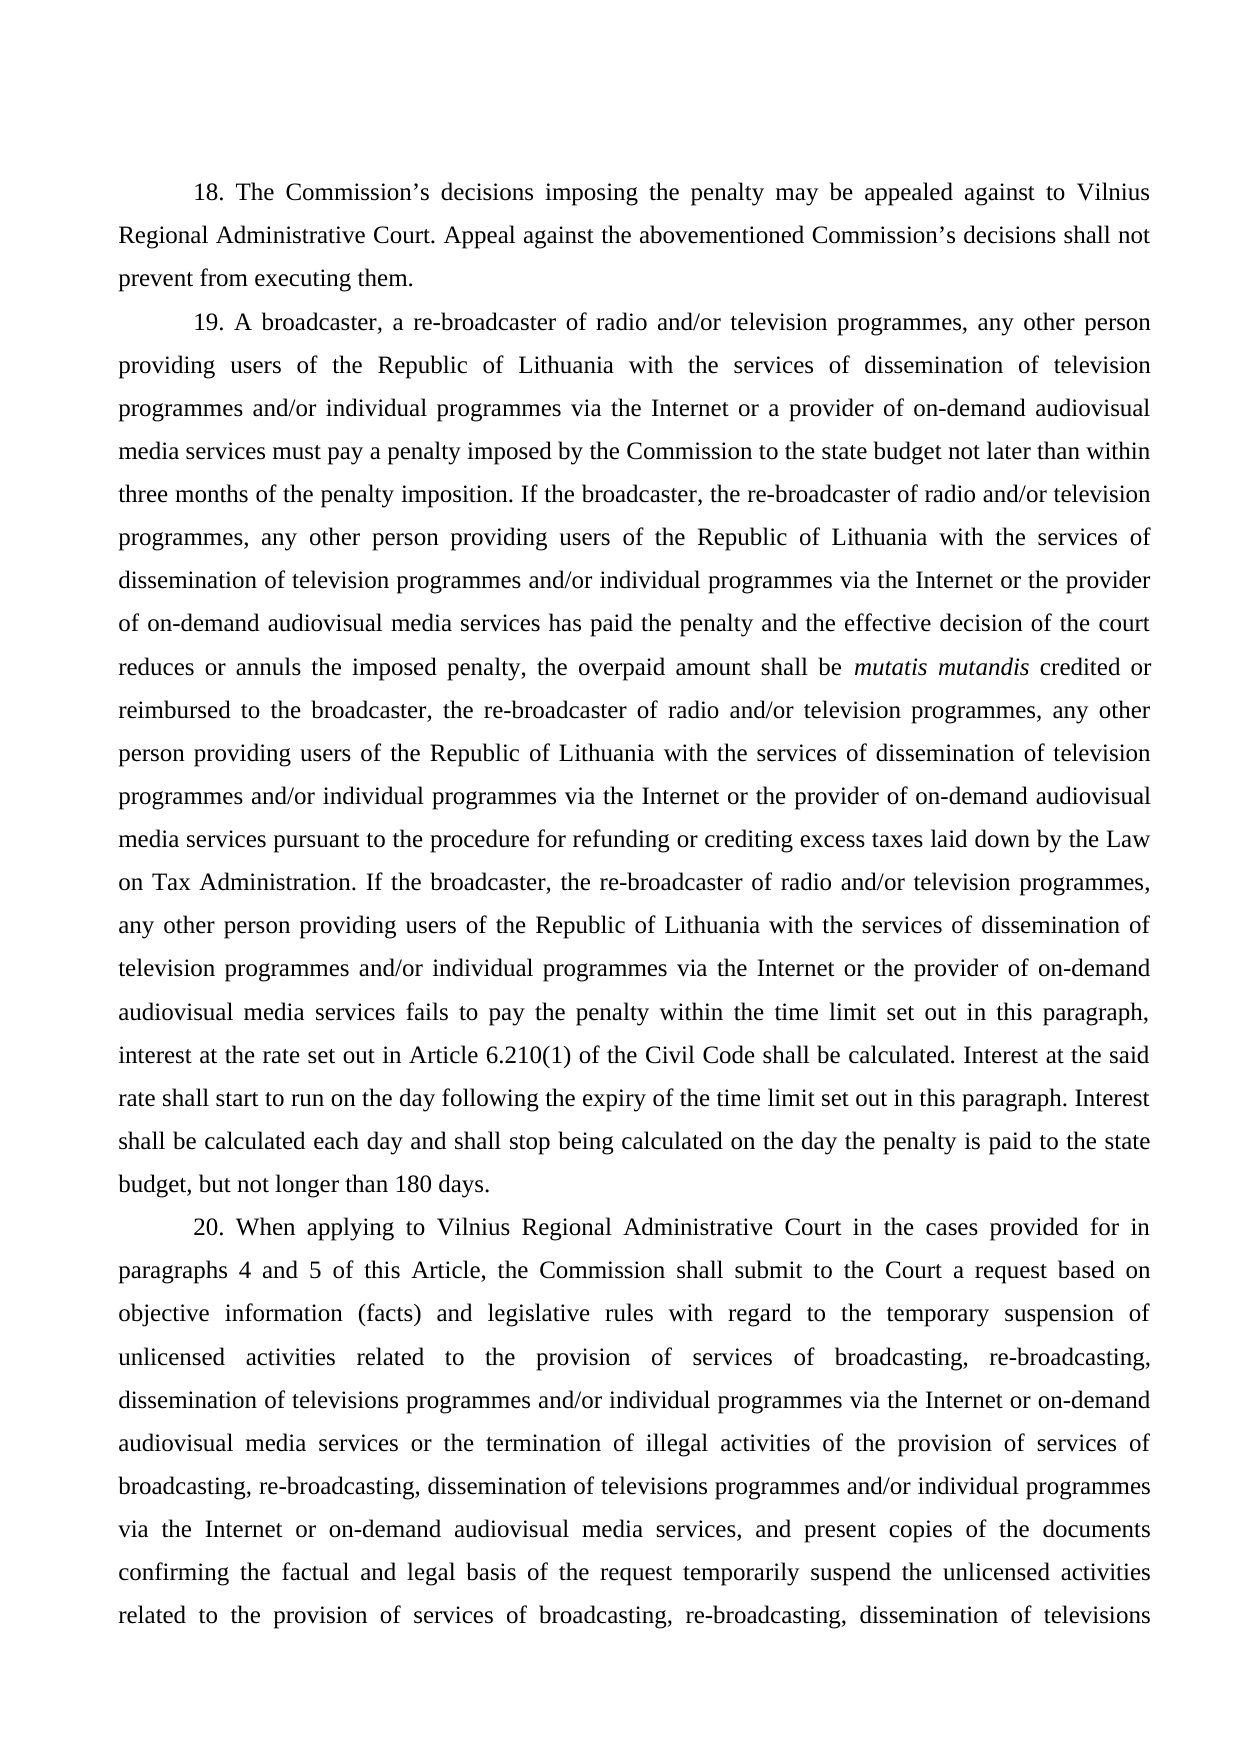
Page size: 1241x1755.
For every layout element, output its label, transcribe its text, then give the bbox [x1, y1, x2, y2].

text 19. A broadcaster, a re-broadcaster of radio and/or television programmes, any other person providing users of the Republic of Lithuania with the services of dissemination of television programmes and/or individual programmes via the Internet or a provider of on-demand audiovisual media services must pay a penalty imposed by the Commission to the state budget not later than within three months of the penalty imposition. If the broadcaster, the re-broadcaster of radio and/or television programmes, any other person providing users of the Republic of Lithuania with the services of dissemination of television programmes and/or individual programmes via the Internet or the provider of on-demand audiovisual media services has paid the penalty and the effective decision of the court reduces or annuls the imposed penalty, the overpaid amount shall be mutatis mutandis credited or reimbursed to the broadcaster, the re-broadcaster of radio and/or television programmes, any other person providing users of the Republic of Lithuania with the services of dissemination of television programmes and/or individual programmes via the Internet or the provider of on-demand audiovisual media services pursuant to the procedure for refunding or crediting excess taxes laid down by the Law on Tax Administration. If the broadcaster, the re-broadcaster of radio and/or television programmes, any other person providing users of the Republic of Lithuania with the services of dissemination of television programmes and/or individual programmes via the Internet or the provider of on-demand audiovisual media services fails to pay the penalty within the time limit set out in this paragraph, interest at the rate set out in Article 6.210(1) of the Civil Code shall be calculated. Interest at the said rate shall start to run on the day following the expiry of the time limit set out in this paragraph. Interest shall be calculated each day and shall stop being calculated on the day the penalty is paid to the state budget, but not longer than 180 days. [118, 307, 1152, 1198]
text 18. The Commission’s decisions imposing the penalty may be appealed against to Vilnius Regional Administrative Court. Appeal against the abovementioned Commission’s decisions shall not prevent from executing them. [118, 177, 1152, 292]
text 20. When applying to Vilnius Regional Administrative Court in the cases provided for in paragraphs 4 and 5 of this Article, the Commission shall submit to the Court a request based on objective information (facts) and legislative rules with regard to the temporary suspension of unlicensed activities related to the provision of services of broadcasting, re-broadcasting, dissemination of televisions programmes and/or individual programmes via the Internet or on-demand audiovisual media services or the termination of illegal activities of the provision of services of broadcasting, re-broadcasting, dissemination of televisions programmes and/or individual programmes via the Internet or on-demand audiovisual media services, and present copies of the documents confirming the factual and legal basis of the request temporarily suspend the unlicensed activities related to the provision of services of broadcasting, re-broadcasting, dissemination of televisions [118, 1212, 1152, 1629]
